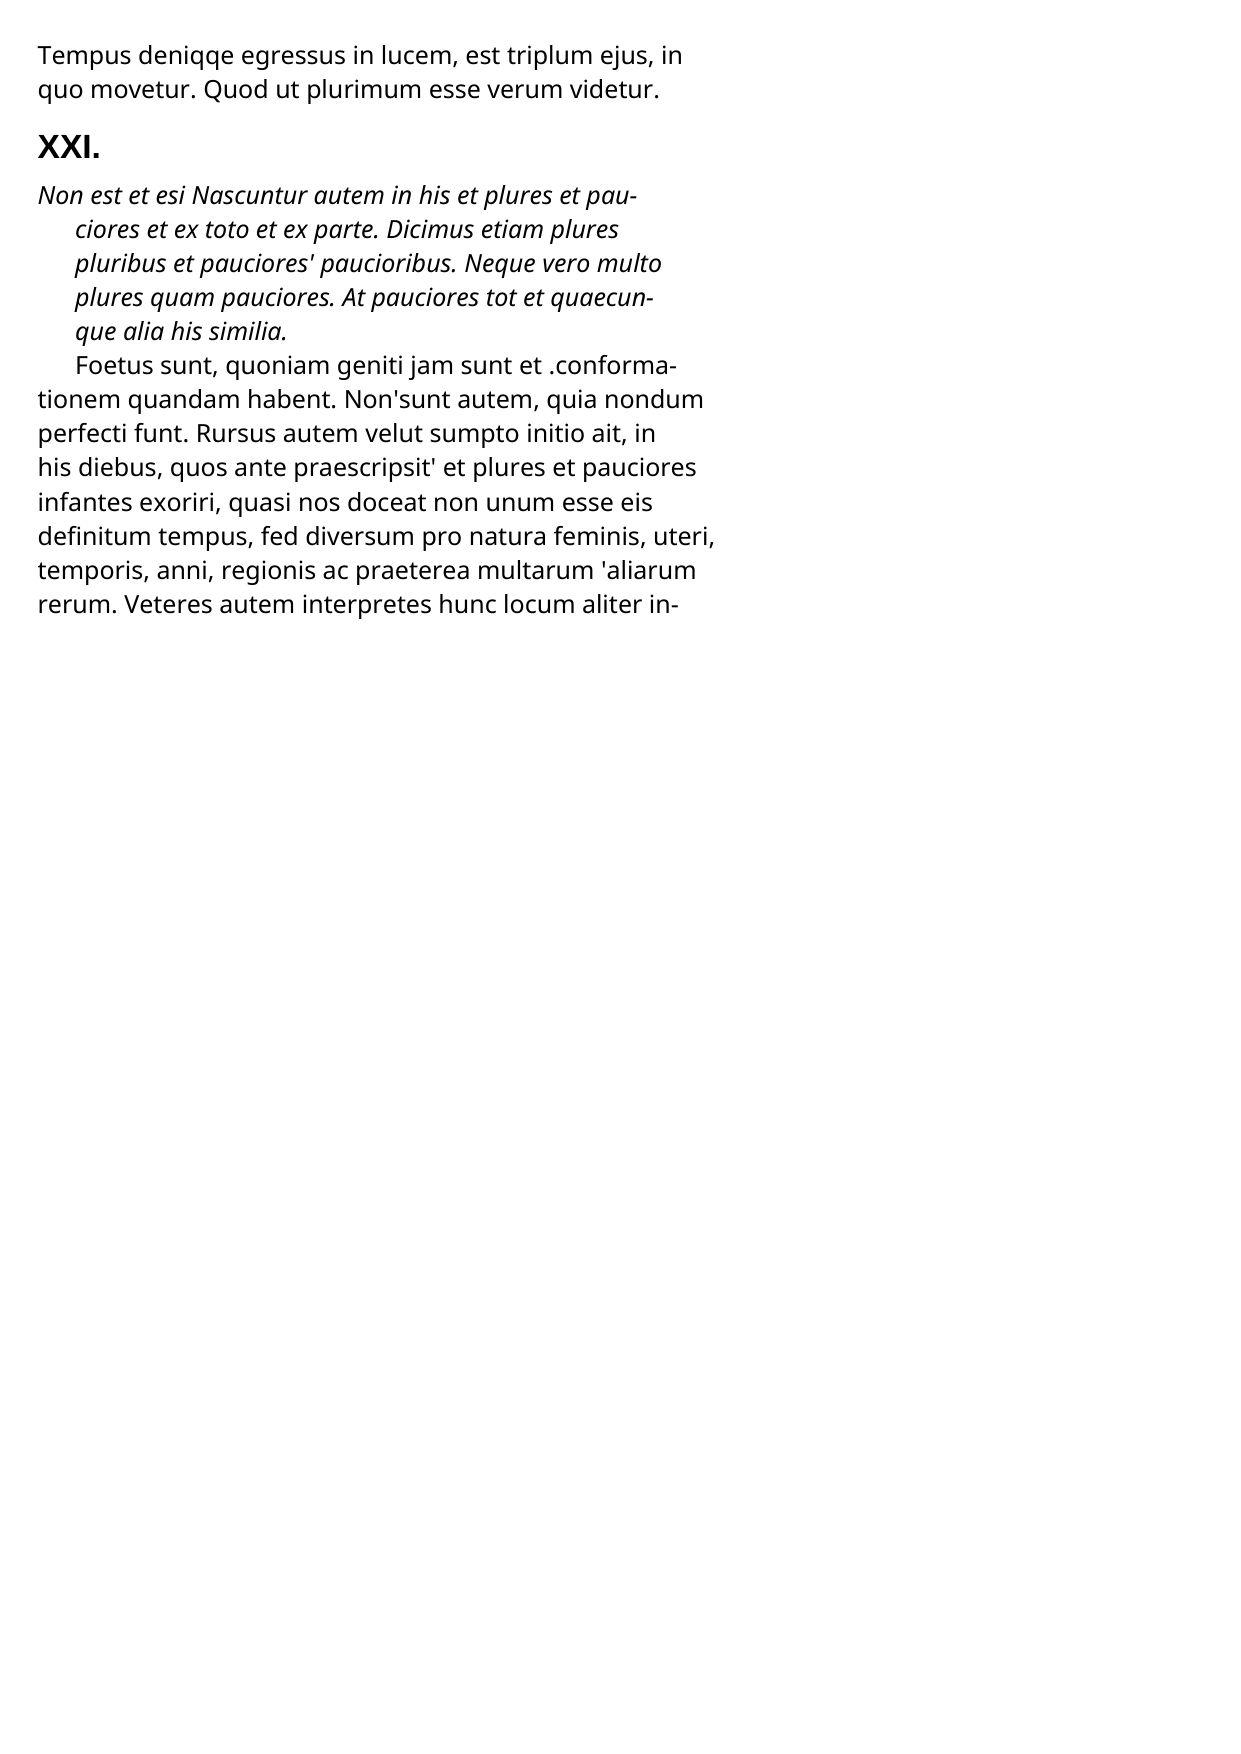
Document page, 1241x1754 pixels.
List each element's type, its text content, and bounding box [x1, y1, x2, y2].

text Non est et esi Nascuntur autem in his et plures et pau- ciores et ex toto et ex parte. Dicimus etiam plures pluribus et pauciores' paucioribus. Neque vero multo plures quam pauciores. At pauciores tot et quaecun- que alia his similia. [37, 178, 1203, 348]
subtitle XXI. [37, 126, 1203, 165]
text Tempus deniqqe egressus in lucem, est triplum ejus, in quo movetur. Quod ut plurimum esse verum videtur. [37, 37, 1203, 106]
text Foetus sunt, quoniam geniti jam sunt et .conforma- tionem quandam habent. Non'sunt autem, quia nondum perfecti funt. Rursus autem velut sumpto initio ait, in his diebus, quos ante praescripsit' et plures et pauciores infantes exoriri, quasi nos doceat non unum esse eis definitum tempus, fed diversum pro natura feminis, uteri, temporis, anni, regionis ac praeterea multarum 'aliarum rerum. Veteres autem interpretes hunc locum aliter in- [37, 348, 1203, 620]
